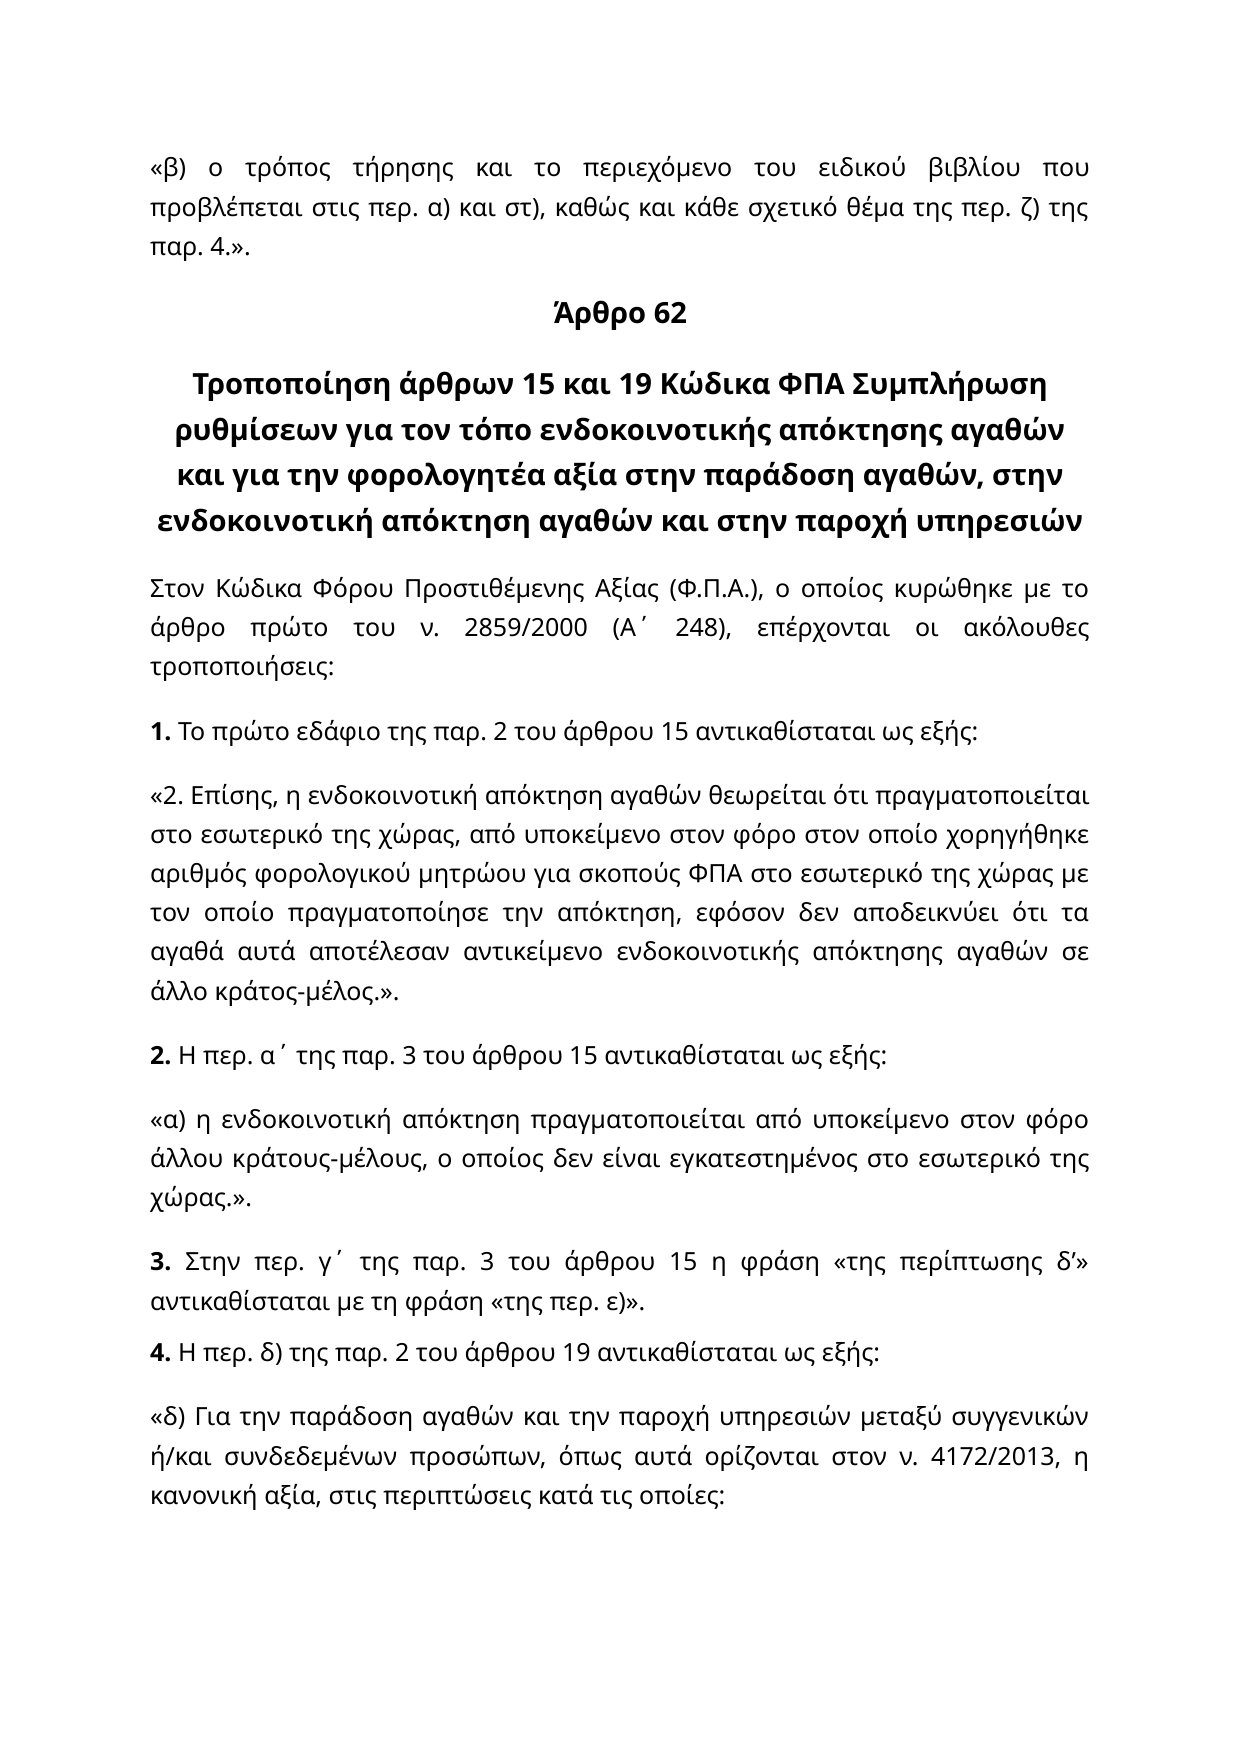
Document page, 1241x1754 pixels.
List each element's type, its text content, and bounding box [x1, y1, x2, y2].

text «α) η ενδοκοινοτική απόκτηση πραγματοποιείται από υποκείμενο στον φόρο άλλου κράτους-μέλους, ο οποίος δεν είναι εγκατεστημένος στο εσωτερικό της χώρας.». [150, 1101, 1090, 1214]
text 3. Στην περ. γ΄ της παρ. 3 του άρθρου 15 η φράση «της περίπτωσης δ’» αντικαθίσταται με τη φράση «της περ. ε)». [150, 1244, 1090, 1317]
text Στον Κώδικα Φόρου Προστιθέμενης Αξίας (Φ.Π.Α.), ο οποίος κυρώθηκε με το άρθρο πρώτο του ν. 2859/2000 (Α΄ 248), επέρχονται οι ακόλουθες τροποποιήσεις: [150, 571, 1090, 683]
text «2. Επίσης, η ενδοκοινοτική απόκτηση αγαθών θεωρείται ότι πραγματοποιείται στο εσωτερικό της χώρας, από υποκείμενο στον φόρο στον οποίο χορηγήθηκε αριθμός φορολογικού μητρώου για σκοπούς ΦΠΑ στο εσωτερικό της χώρας με τον οποίο πραγματοποίησε την απόκτηση, εφόσον δεν αποδεικνύει ότι τα αγαθά αυτά αποτέλεσαν αντικείμενο ενδοκοινοτικής απόκτησης αγαθών σε άλλο κράτος-μέλος.». [150, 777, 1090, 1007]
subtitle Άρθρο 62 [150, 292, 1090, 332]
text «β) ο τρόπος τήρησης και το περιεχόμενο του ειδικού βιβλίου που προβλέπεται στις περ. α) και στ), καθώς και κάθε σχετικό θέμα της περ. ζ) της παρ. 4.». [150, 150, 1090, 262]
subtitle Τροποποίηση άρθρων 15 και 19 Κώδικα ΦΠΑ Συμπλήρωση ρυθμίσεων για τον τόπο ενδοκοινοτικής απόκτησης αγαθών και για την φορολογητέα αξία στην παράδοση αγαθών, στην ενδοκοινοτική απόκτηση αγαθών και στην παροχή υπηρεσιών [150, 363, 1090, 540]
text 1. Το πρώτο εδάφιο της παρ. 2 του άρθρου 15 αντικαθίσταται ως εξής: [150, 713, 1090, 747]
text 4. Η περ. δ) της παρ. 2 του άρθρου 19 αντικαθίσταται ως εξής: [150, 1335, 1090, 1369]
text «δ) Για την παράδοση αγαθών και την παροχή υπηρεσιών μεταξύ συγγενικών ή/και συνδεδεμένων προσώπων, όπως αυτά ορίζονται στον ν. 4172/2013, η κανονική αξία, στις περιπτώσεις κατά τις οποίες: [150, 1399, 1090, 1511]
text 2. Η περ. α΄ της παρ. 3 του άρθρου 15 αντικαθίσταται ως εξής: [150, 1037, 1090, 1071]
